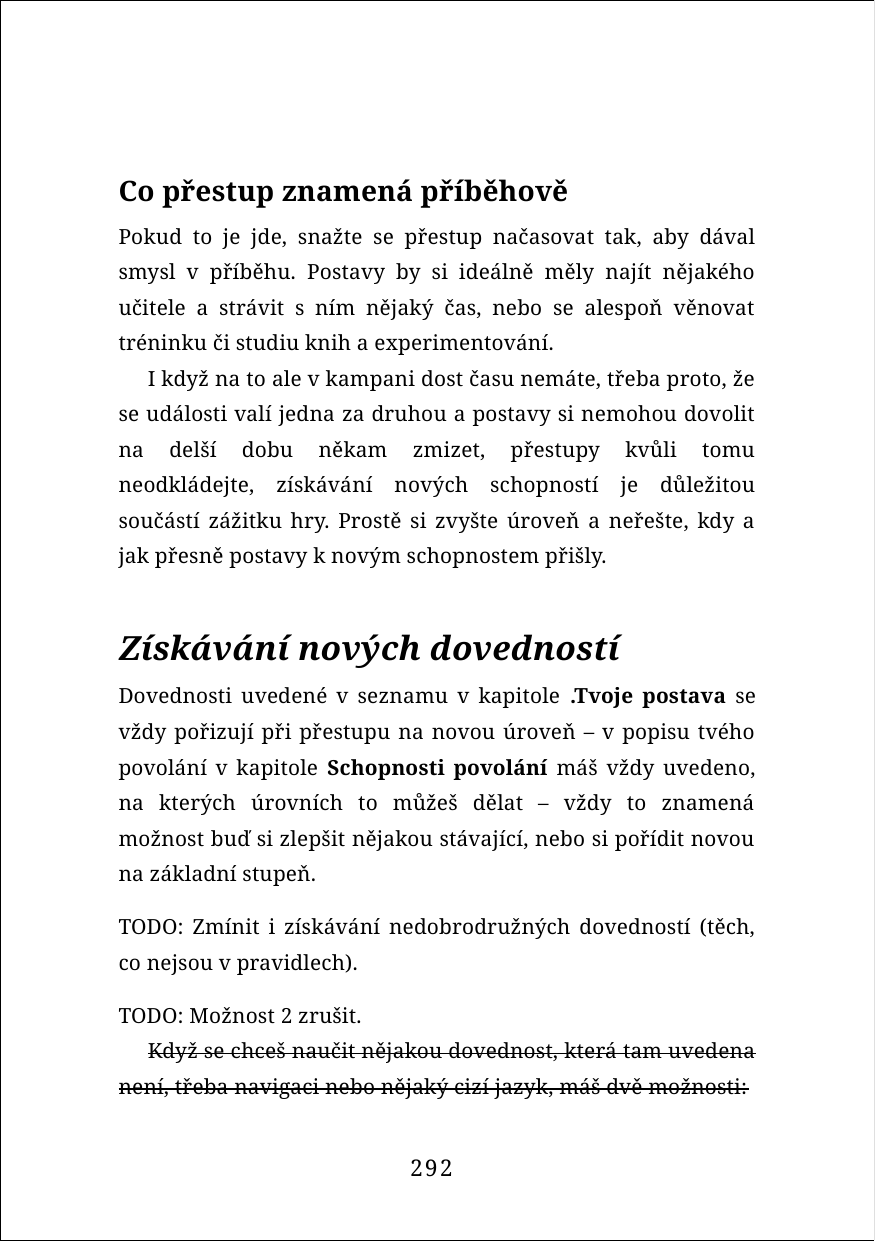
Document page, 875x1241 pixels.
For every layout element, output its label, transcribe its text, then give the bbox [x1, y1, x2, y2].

text Dovednosti uvedené v seznamu v kapitole .Tvoje postava se vždy pořizují při přestupu na novou úroveň – v popisu tvého povolání v kapitole Schopnosti povolání máš vždy uvedeno, na kterých úrovních to můžeš dělat – vždy to znamená možnost buď si zlepšit nějakou stávající, nebo si pořídit novou na základní stupeň. [118, 682, 756, 888]
subtitle Co přestup znamená příběhově [118, 172, 756, 210]
subtitle Získávání nových dovedností [118, 624, 756, 670]
text TODO: Zmínit i získávání nedobrodružných dovedností (těch, co nejsou v pravidlech). [118, 912, 756, 976]
text Pokud to je jde, snažte se přestup načasovat tak, aby dával smysl v příběhu. Postavy by si ideálně měly najít nějakého učitele a strávit s ním nějaký čas, nebo se alespoň věnovat tréninku či studiu knih a experimentování. I když na to ale v kampani dost času nemáte, třeba proto, že se události valí jedna za druhou a postavy si nemohou dovolit na delší dobu někam zmizet, přestupy kvůli tomu neodkládejte, získávání nových schopností je důležitou součástí zážitku hry. Prostě si zvyšte úroveň a neřešte, kdy a jak přesně postavy k novým schopnostem přišly. [118, 222, 756, 570]
text TODO: Možnost 2 zrušit. Když se chceš naučit nějakou dovednost, která tam uvedena není, třeba navigaci nebo nějaký cizí jazyk, máš dvě možnosti: [118, 1001, 756, 1101]
